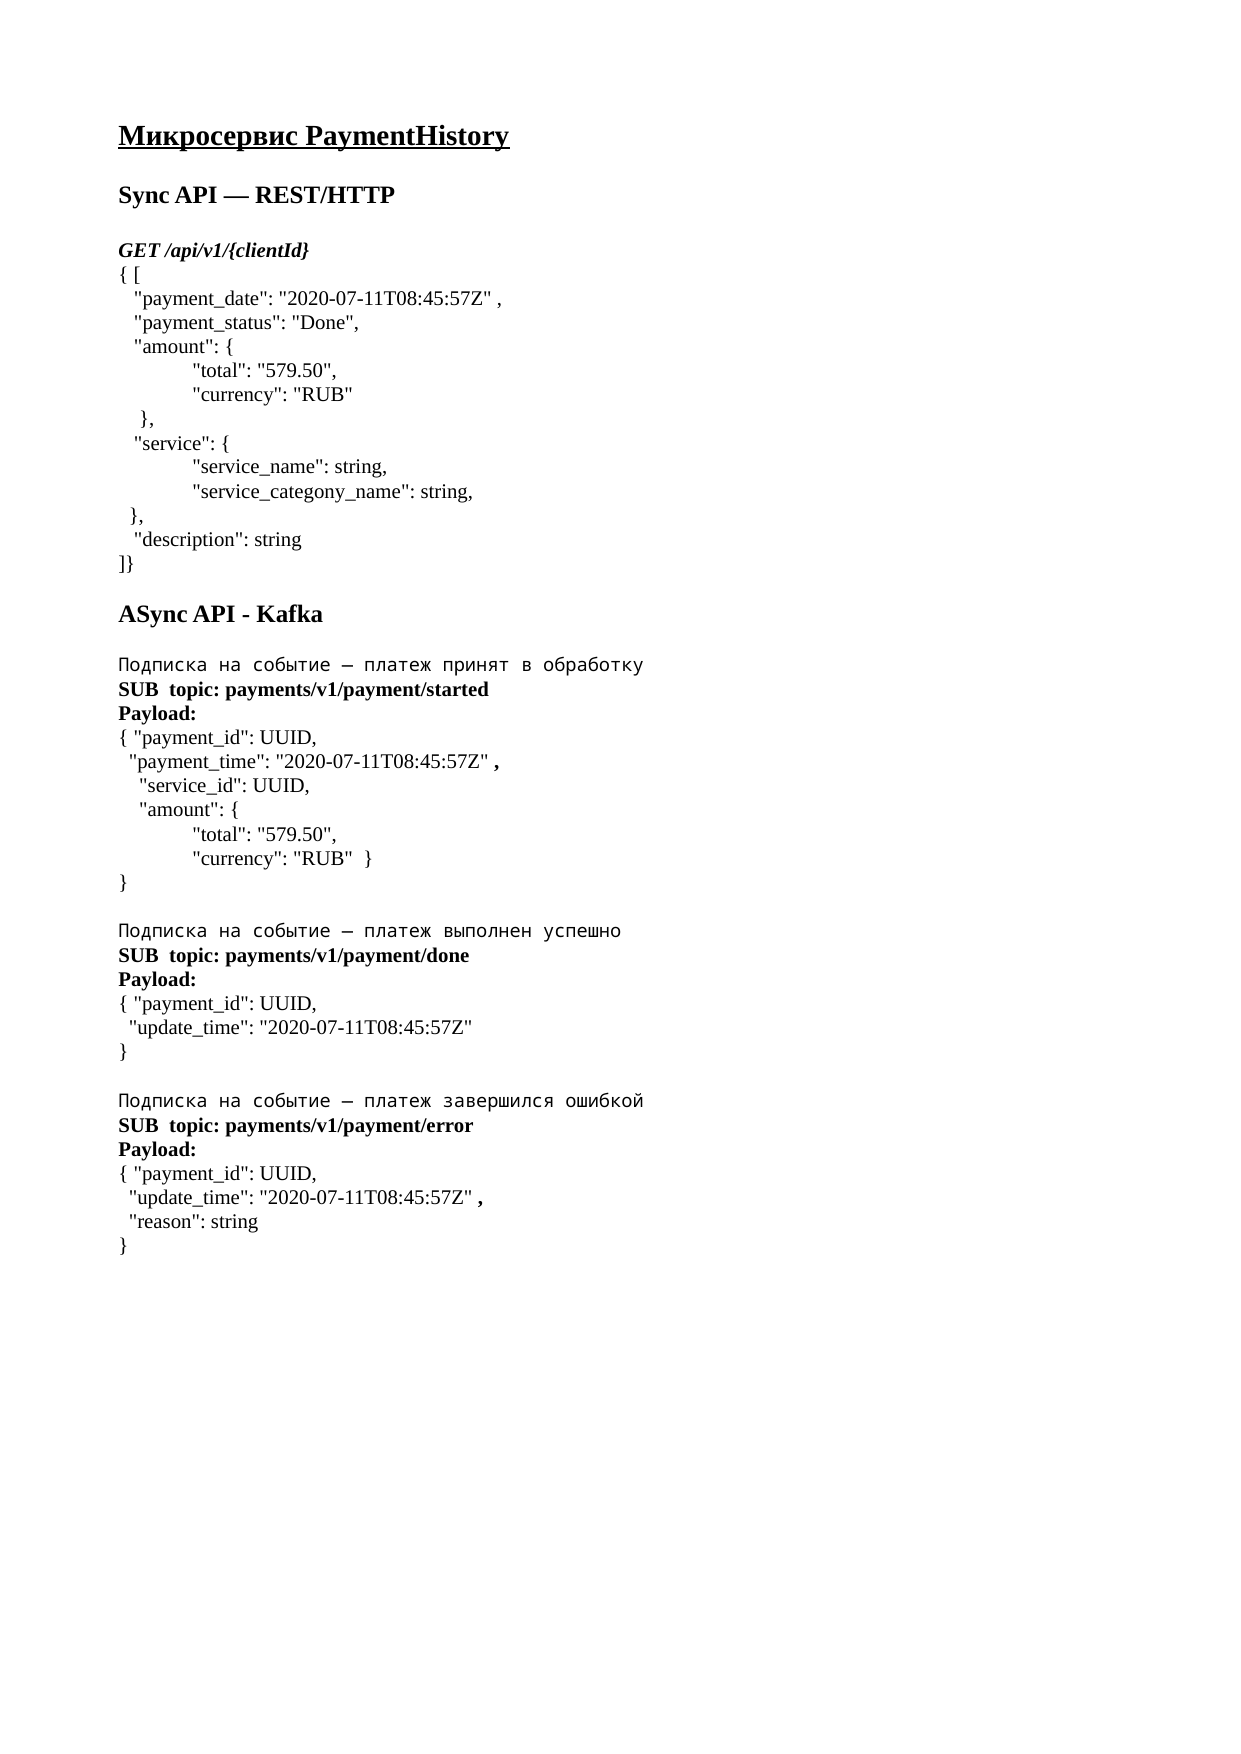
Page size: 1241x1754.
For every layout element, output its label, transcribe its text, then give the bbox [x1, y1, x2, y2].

text GET /api/v1/{clientId} [118, 238, 1122, 262]
text "service": { [118, 430, 1122, 454]
text }, [118, 503, 1122, 527]
text "service_name": string, [118, 454, 1122, 478]
text Sync API — REST/HTTP [118, 180, 1122, 209]
text { [ [118, 262, 1122, 286]
text Payload: [118, 1137, 1122, 1161]
text "service_id": UUID, [118, 773, 1122, 797]
text Подписка на событие — платеж принят в обработку [118, 652, 1122, 677]
text "description": string [118, 527, 1122, 551]
text SUB topic: payments/v1/payment/error [118, 1113, 1122, 1137]
text } [118, 869, 1122, 894]
text Микросервис PaymentHistory [118, 118, 1122, 152]
text "payment_status": "Done", [118, 310, 1122, 334]
text { "payment_id": UUID, [118, 991, 1122, 1015]
text Payload: [118, 967, 1122, 991]
text } [118, 1233, 1122, 1257]
text { "payment_id": UUID, [118, 1161, 1122, 1185]
text Payload: [118, 701, 1122, 725]
text "amount": { [118, 334, 1122, 358]
text "update_time": "2020-07-11T08:45:57Z" [118, 1015, 1122, 1039]
text "amount": { [118, 797, 1122, 821]
text "service_categony_name": string, [118, 478, 1122, 503]
text SUB topic: payments/v1/payment/done [118, 943, 1122, 967]
text ASync API - Kafka [118, 599, 1122, 628]
text { "payment_id": UUID, [118, 725, 1122, 749]
text "total": "579.50", [118, 821, 1122, 846]
text "reason": string [118, 1209, 1122, 1233]
text ]} [118, 551, 1122, 575]
text Подписка на событие — платеж завершился ошибкой [118, 1087, 1122, 1113]
text "currency": "RUB" } [118, 846, 1122, 869]
text Подписка на событие — платеж выполнен успешно [118, 918, 1122, 943]
text "update_time": "2020-07-11T08:45:57Z" , [118, 1185, 1122, 1209]
text SUB topic: payments/v1/payment/started [118, 677, 1122, 701]
text "total": "579.50", [118, 358, 1122, 382]
text } [118, 1039, 1122, 1063]
text "currency": "RUB" [118, 382, 1122, 406]
text }, [118, 406, 1122, 430]
text "payment_time": "2020-07-11T08:45:57Z" , [118, 749, 1122, 773]
text "payment_date": "2020-07-11T08:45:57Z" , [118, 286, 1122, 310]
